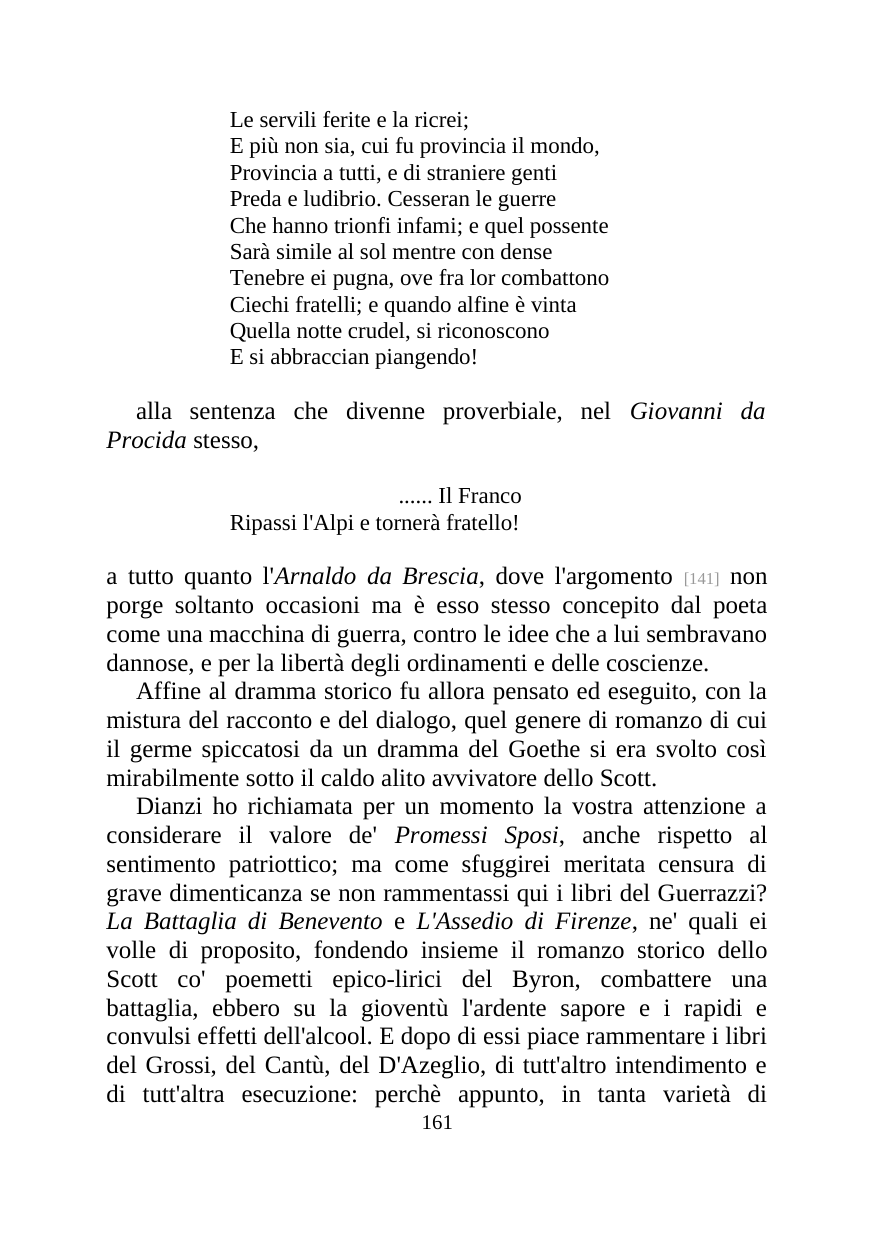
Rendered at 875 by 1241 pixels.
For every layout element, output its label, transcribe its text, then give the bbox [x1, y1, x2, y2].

text E più non sia, cui fu provincia il mondo, [200, 133, 768, 159]
text Le servili ferite e la ricrei; [200, 106, 768, 133]
text Che hanno trionfi infami; e quel possente [200, 212, 768, 238]
text Ciechi fratelli; e quando alfine è vinta [200, 291, 768, 317]
text E si abbraccian piangendo! [200, 343, 768, 370]
text Tenebre ei pugna, ove fra lor combattono [200, 264, 768, 291]
text Sarà simile al sol mentre con dense [200, 238, 768, 264]
text alla sentenza che divenne proverbiale, nel Giovanni da Procida stesso, [106, 396, 768, 454]
text Affine al dramma storico fu allora pensato ed eseguito, con la mistura del racconto e del dialogo, quel genere di romanzo di cui il germe spiccatosi da un dramma del Goethe si era svolto così mirabilmente sotto il caldo alito avvivatore dello Scott. [106, 676, 768, 791]
text Quella notte crudel, si riconoscono [200, 317, 768, 343]
text a tutto quanto l'Arnaldo da Brescia, dove l'argomento [141] non porge soltanto occasioni ma è esso stesso concepito dal poeta come una macchina di guerra, contro le idee che a lui sembravano dannose, e per la libertà degli ordinamenti e delle coscienze. [106, 561, 768, 676]
text Provincia a tutti, e di straniere genti [200, 159, 768, 185]
text Dianzi ho richiamata per un momento la vostra attenzione a considerare il valore de' Promessi Sposi, anche rispetto al sentimento patriottico; ma come sfuggirei meritata censura di grave dimenticanza se non rammentassi qui i libri del Guerrazzi? La Battaglia di Benevento e L'Assedio di Firenze, ne' quali ei volle di proposito, fondendo insieme il romanzo storico dello Scott co' poemetti epico-lirici del Byron, combattere una battaglia, ebbero su la gioventù l'ardente sapore e i rapidi e convulsi effetti dell'alcool. E dopo di essi piace rammentare i libri del Grossi, del Cantù, del D'Azeglio, di tutt'altro intendimento e di tutt'altra esecuzione: perchè appunto, in tanta varietà di [106, 791, 768, 1108]
text ...... Il Franco [369, 482, 768, 509]
text Preda e ludibrio. Cesseran le guerre [200, 185, 768, 212]
text Ripassi l'Alpi e tornerà fratello! [200, 509, 768, 535]
